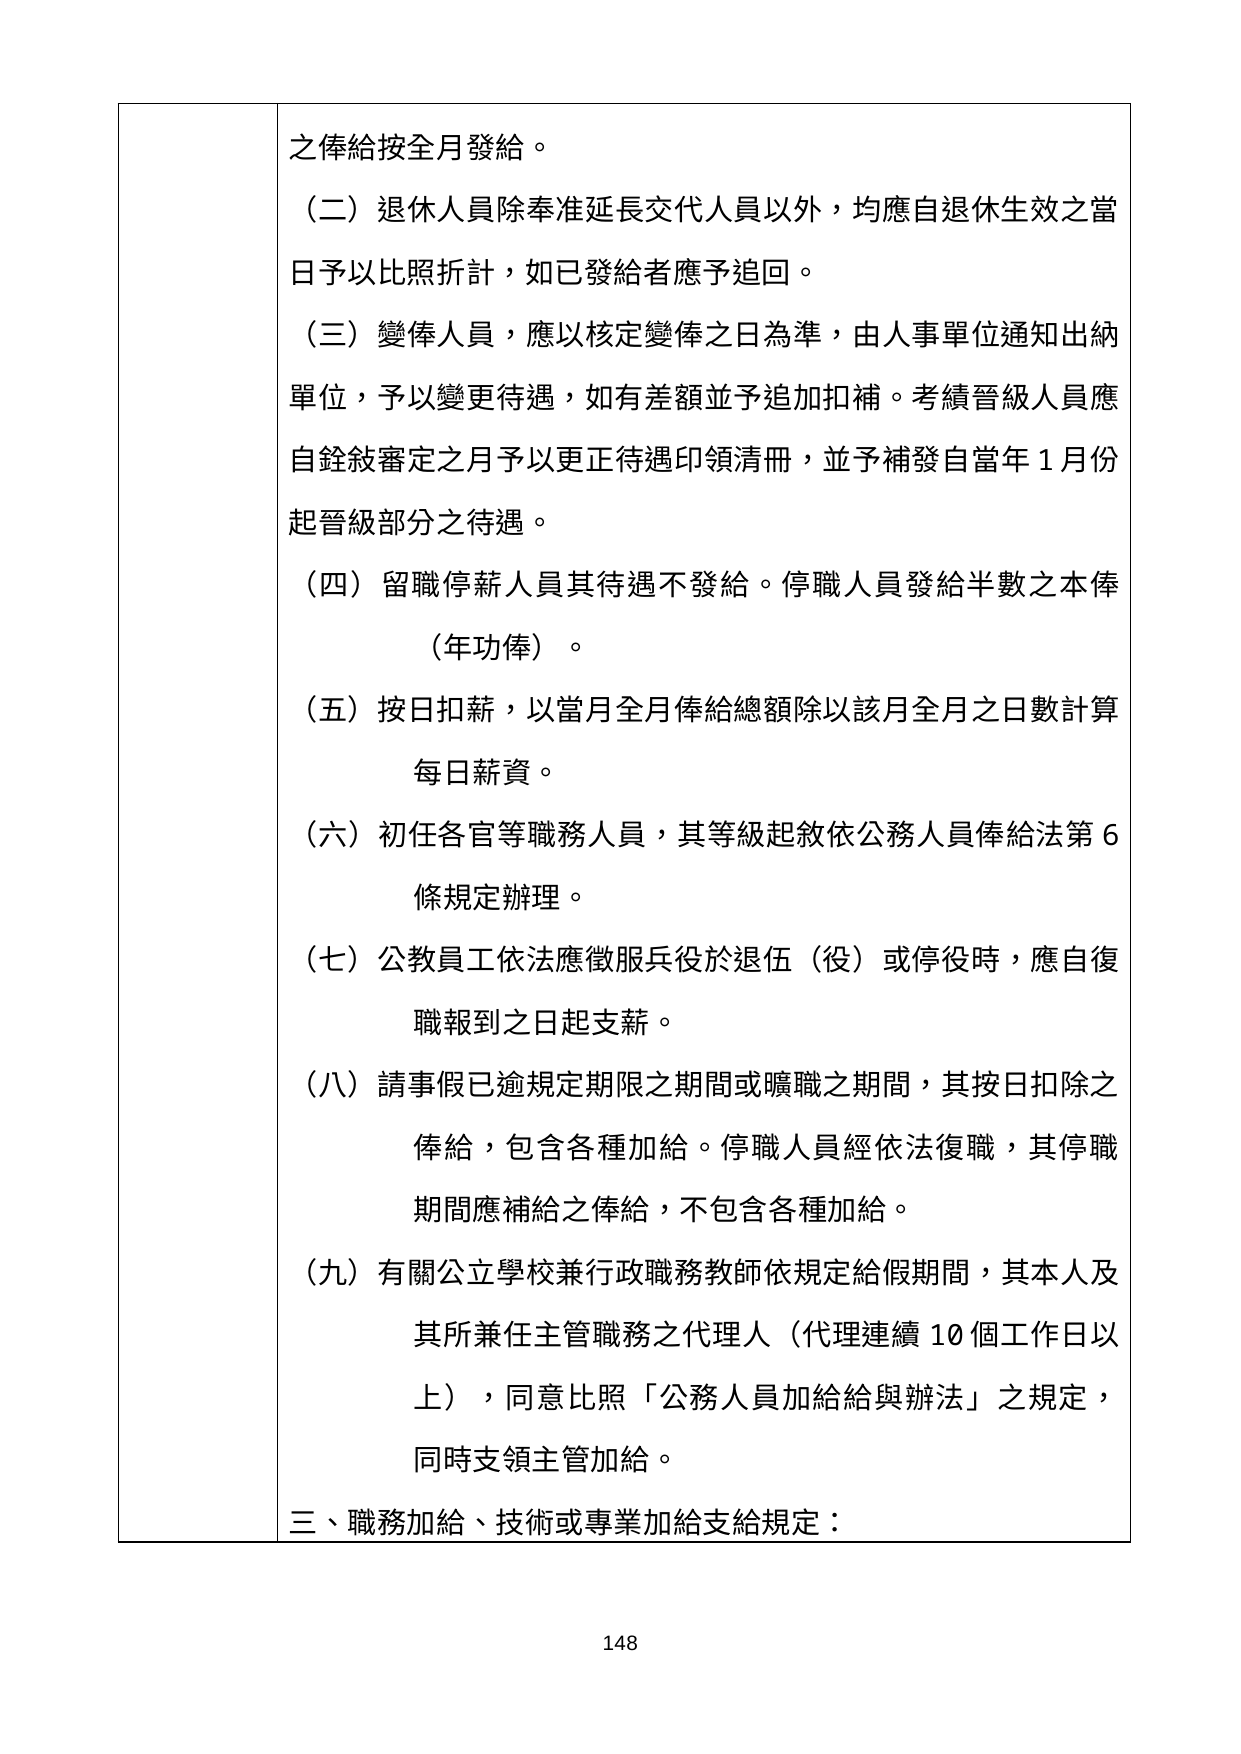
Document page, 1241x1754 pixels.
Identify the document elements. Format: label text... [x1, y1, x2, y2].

table_cell [119, 104, 277, 1541]
table_cell 之俸給按全月發給。 （二）退休人員除奉准延長交代人員以外，均應自退休生效之當日予以比照折計，如已發給者應予追回。 （三）變俸人員，應以核定變俸之日為準，由人事單位通知出納單位，予以變更待遇，如有差額並予追加扣補。考績晉級人員應自銓敍審定之月予以更正待遇印領清冊，並予補發自當年1月份起晉級部分之待遇。 （四）留職停薪人員其待遇不發給。停職人員發給半數之本俸（年功俸）。 （五）按日扣薪，以當月全月俸給總額除以該月全月之日數計算每日薪資。 （六）初任各官等職務人員，其等級起敘依公務人員俸給法第6條規定辦理。 （七）公教員工依法應徵服兵役於退伍（役）或停役時，應自復職報到之日起支薪。 （八）請事假已逾規定期限之期間或曠職之期間，其按日扣除之俸給，包含各種加給。停職人員經依法復職，其停職期間應補給之俸給，不包含各種加給。 （九）有關公立學校兼行政職務教師依規定給假期間，其本人及其所兼任主管職務之代理人（代理連續10個工作日以上），同意比照「公務人員加給給與辦法」之規定，同時支領主管加給。 三、職務加給、技術或專業加給支給規定： [278, 104, 1130, 1541]
